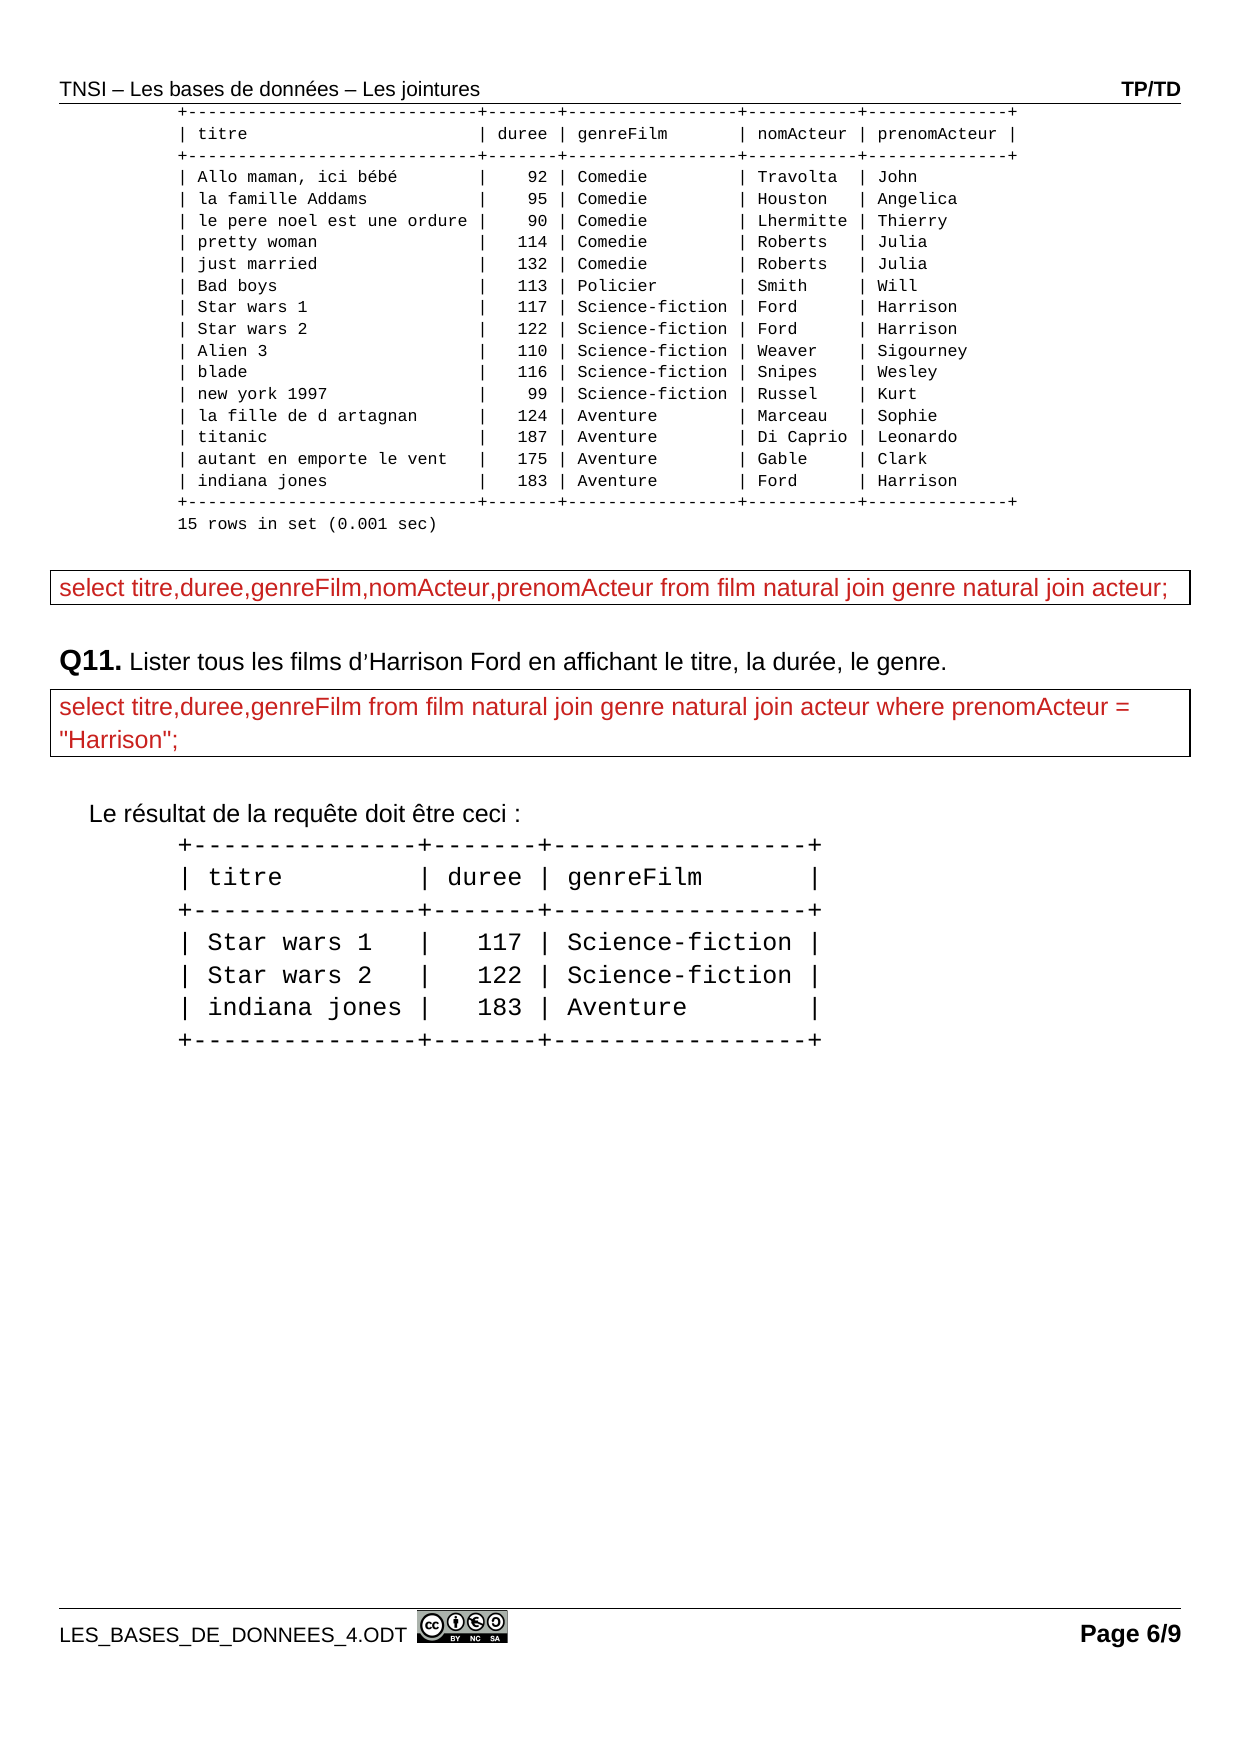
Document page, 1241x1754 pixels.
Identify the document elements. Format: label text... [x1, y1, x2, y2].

text | Star wars 2 | 122 | Science-fiction | [177, 962, 1181, 991]
text +---------------+-------+-----------------+ [177, 897, 1181, 926]
picture [417, 1610, 508, 1643]
text +-----------------------------+-------+-----------------+-----------+--------------+ [177, 494, 1181, 513]
text select titre,duree,genreFilm from film natural join genre natural join acteur where prenomActeur = "Harrison"; [51, 690, 1189, 756]
text | indiana jones | 183 | Aventure | [177, 995, 1181, 1023]
text | titre | duree | genreFilm | nomActeur | prenomActeur | [177, 126, 1181, 144]
text | titanic | 187 | Aventure | Di Caprio | Leonardo [177, 429, 1181, 448]
text +---------------+-------+-----------------+ [177, 832, 1181, 861]
text Le résultat de la requête doit être ceci : [59, 799, 1181, 828]
text select titre,duree,genreFilm,nomActeur,prenomActeur from film natural join genre natural join acteur; [51, 571, 1189, 604]
text | Star wars 2 | 122 | Science-fiction | Ford | Harrison [177, 321, 1181, 339]
text | blade | 116 | Science-fiction | Snipes | Wesley [177, 364, 1181, 383]
text | Bad boys | 113 | Policier | Smith | Will [177, 277, 1181, 296]
text | Star wars 1 | 117 | Science-fiction | [177, 930, 1181, 958]
text | autant en emporte le vent | 175 | Aventure | Gable | Clark [177, 451, 1181, 469]
text | la fille de d artagnan | 124 | Aventure | Marceau | Sophie [177, 407, 1181, 426]
text | le pere noel est une ordure | 90 | Comedie | Lhermitte | Thierry [177, 212, 1181, 231]
text | la famille Addams | 95 | Comedie | Houston | Angelica [177, 191, 1181, 209]
text | Allo maman, ici bébé | 92 | Comedie | Travolta | John [177, 169, 1181, 188]
text | Alien 3 | 110 | Science-fiction | Weaver | Sigourney [177, 342, 1181, 361]
text | indiana jones | 183 | Aventure | Ford | Harrison [177, 472, 1181, 491]
text | just married | 132 | Comedie | Roberts | Julia [177, 256, 1181, 274]
text | pretty woman | 114 | Comedie | Roberts | Julia [177, 234, 1181, 253]
text +---------------+-------+-----------------+ [177, 1027, 1181, 1056]
text +-----------------------------+-------+-----------------+-----------+--------------+ [177, 147, 1181, 166]
text +-----------------------------+-------+-----------------+-----------+--------------+ [177, 104, 1181, 123]
text 15 rows in set (0.001 sec) [177, 516, 1181, 534]
text | new york 1997 | 99 | Science-fiction | Russel | Kurt [177, 386, 1181, 404]
text Q11. Lister tous les films d’Harrison Ford en affichant le titre, la durée, le genre. [59, 642, 1181, 676]
text | Star wars 1 | 117 | Science-fiction | Ford | Harrison [177, 299, 1181, 318]
text | titre | duree | genreFilm | [177, 865, 1181, 893]
